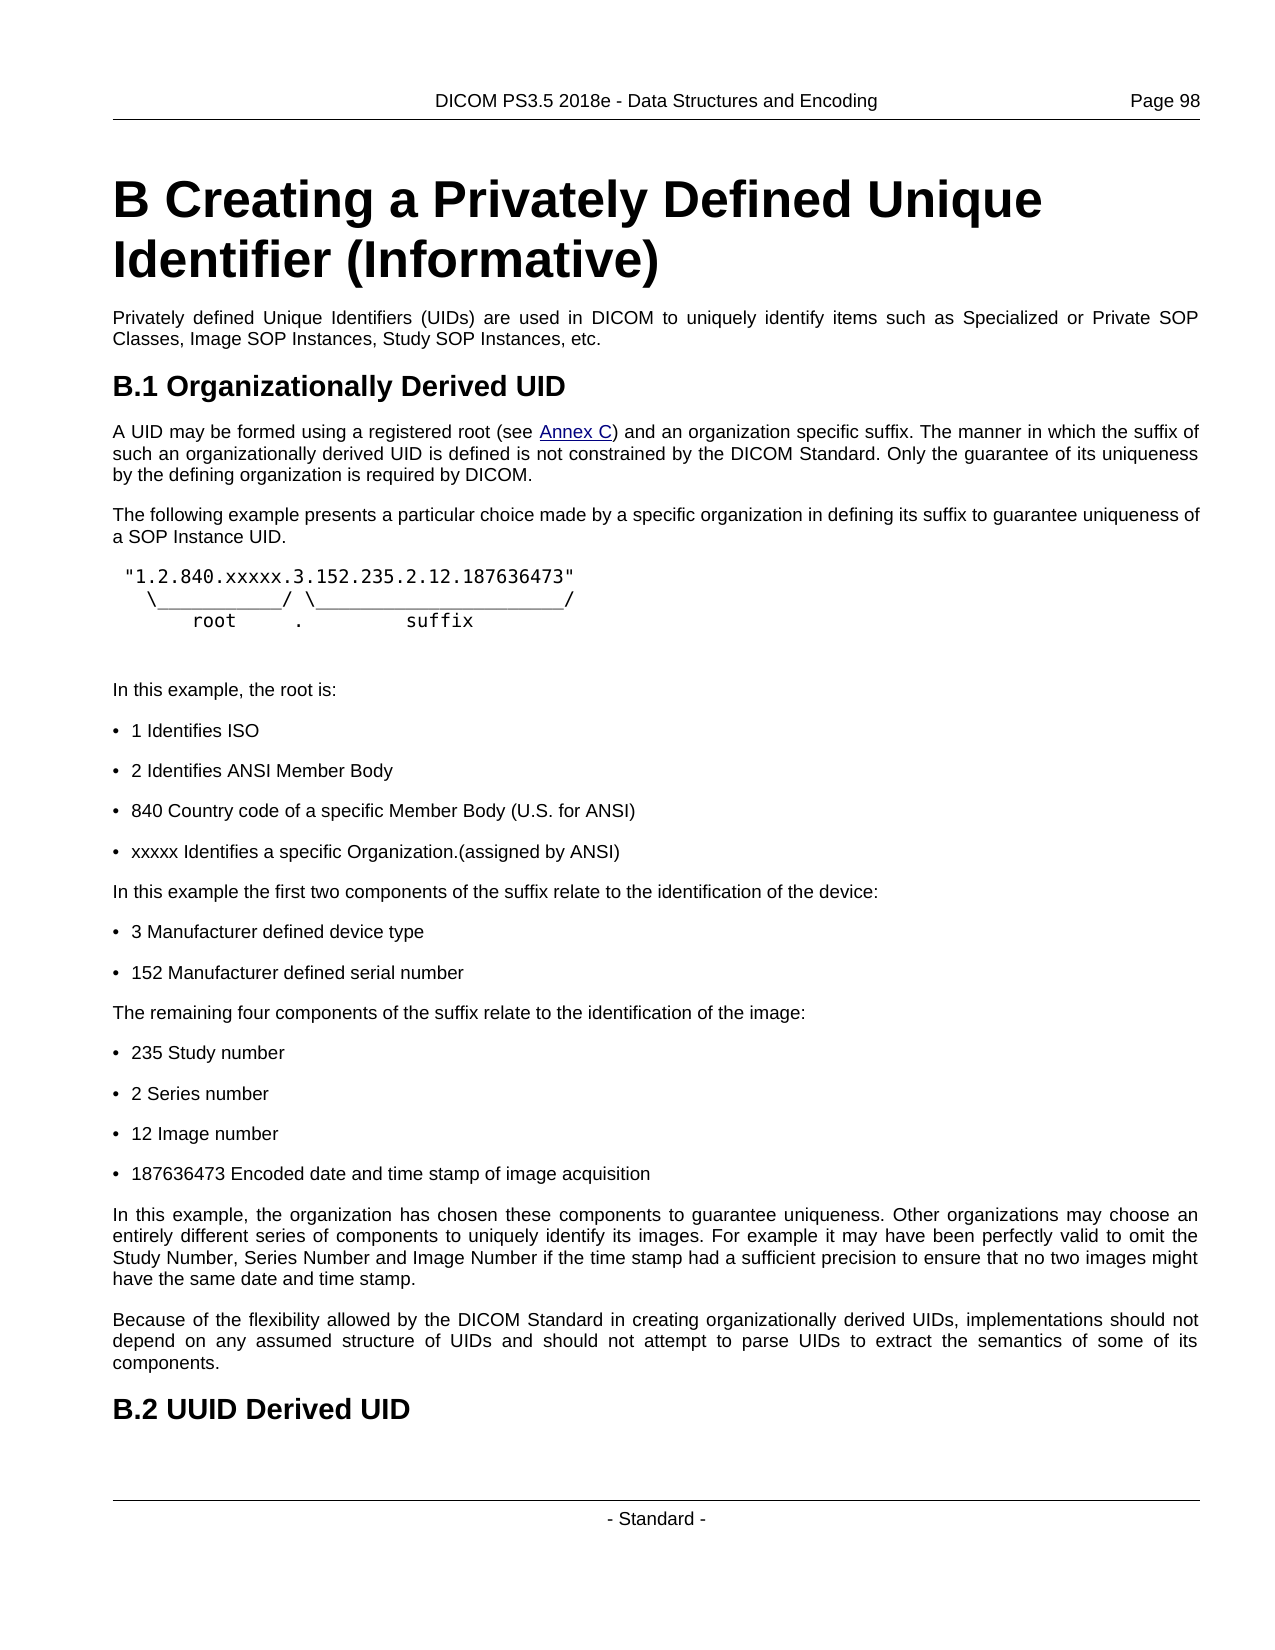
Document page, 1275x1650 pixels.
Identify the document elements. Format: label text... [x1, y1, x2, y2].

text The remaining four components of the suffix relate to the identification of the image: [112, 1002, 1200, 1023]
list 1 Identifies ISO [112, 719, 1200, 741]
text Privately defined Unique Identifiers (UIDs) are used in DICOM to uniquely identify items such as Specialized or Private SOP Classes, Image SOP Instances, Study SOP Instances, etc. [112, 307, 1200, 350]
list 12 Image number [112, 1123, 1200, 1144]
list 3 Manufacturer defined device type [112, 921, 1200, 943]
text "1.2.840.xxxxx.3.152.235.2.12.187636473" \___________/ \______________________/ root . suffix [112, 566, 1200, 661]
list 840 Country code of a specific Member Body (U.S. for ANSI) [112, 800, 1200, 822]
text Because of the flexibility allowed by the DICOM Standard in creating organizationally derived UIDs, implementations should not depend on any assumed structure of UIDs and should not attempt to parse UIDs to extract the semantics of some of its components. [112, 1308, 1200, 1373]
list xxxxx Identifies a specific Organization.(assigned by ANSI) [112, 841, 1200, 862]
list 152 Manufacturer defined serial number [112, 961, 1200, 983]
list 2 Series number [112, 1082, 1200, 1104]
text In this example the first two components of the suffix relate to the identification of the device: [112, 881, 1200, 902]
text In this example, the organization has chosen these components to guarantee uniqueness. Other organizations may choose an entirely different series of components to uniquely identify its images. For example it may have been perfectly valid to omit the Study Number, Series Number and Image Number if the time stamp had a sufficient precision to ensure that no two images might have the same date and time stamp. [112, 1203, 1200, 1289]
text B.1 Organizationally Derived UID [112, 368, 1200, 402]
text In this example, the root is: [112, 679, 1200, 701]
list 235 Study number [112, 1042, 1200, 1064]
text The following example presents a particular choice made by a specific organization in defining its suffix to guarantee uniqueness of a SOP Instance UID. [112, 504, 1200, 547]
text B.2 UUID Derived UID [112, 1392, 1200, 1425]
list 2 Identifies ANSI Member Body [112, 760, 1200, 781]
list 187636473 Encoded date and time stamp of image acquisition [112, 1163, 1200, 1184]
text A UID may be formed using a registered root (see Annex C) and an organization specific suffix. The manner in which the suffix of such an organizationally derived UID is defined is not constrained by the DICOM Standard. Only the guarantee of its uniqueness by the defining organization is required by DICOM. [112, 421, 1200, 486]
text B Creating a Privately Defined Unique Identifier (Informative) [112, 169, 1200, 288]
